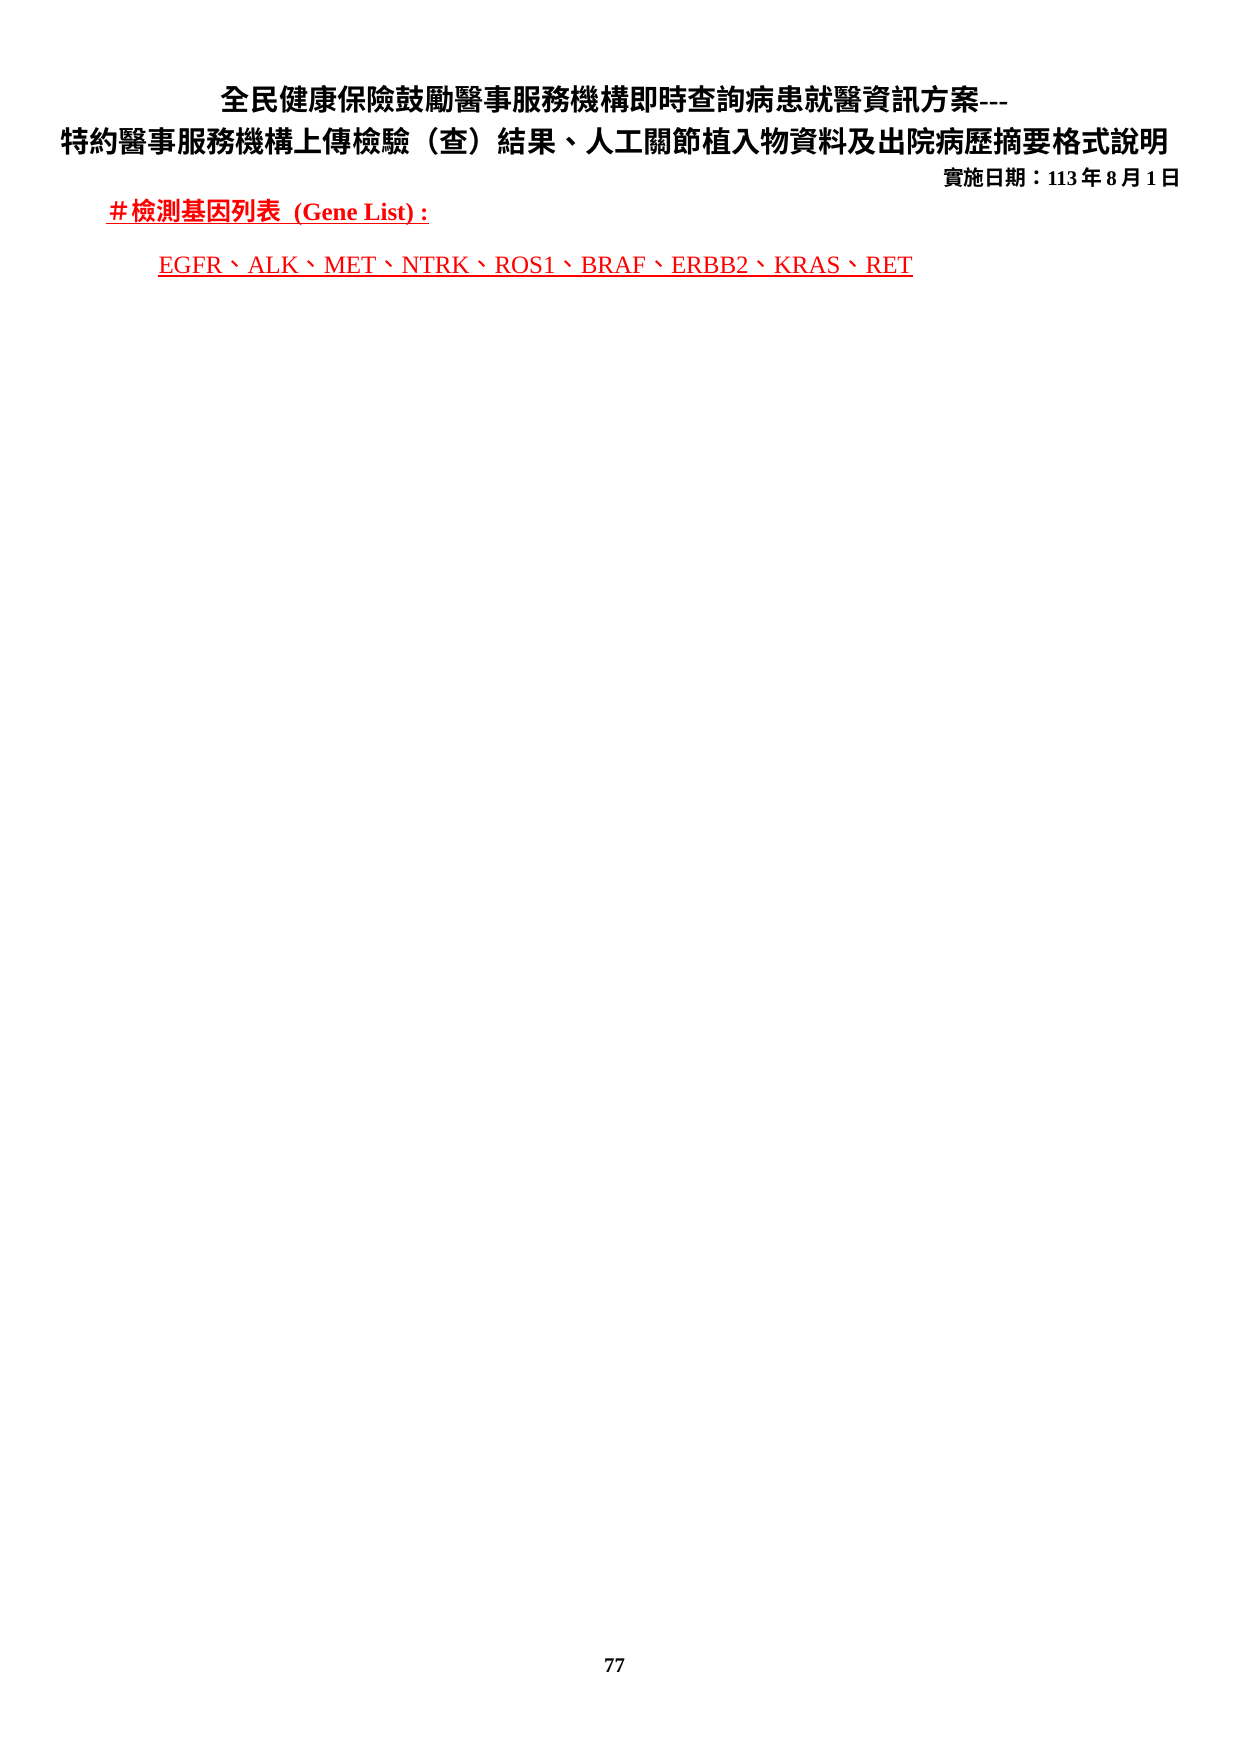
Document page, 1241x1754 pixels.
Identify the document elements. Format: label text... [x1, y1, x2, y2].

text ＃檢測基因列表 (Gene List) : [106, 192, 1181, 228]
text EGFR、ALK、MET、NTRK、ROS1、BRAF、ERBB2、KRAS、RET [158, 244, 1181, 281]
